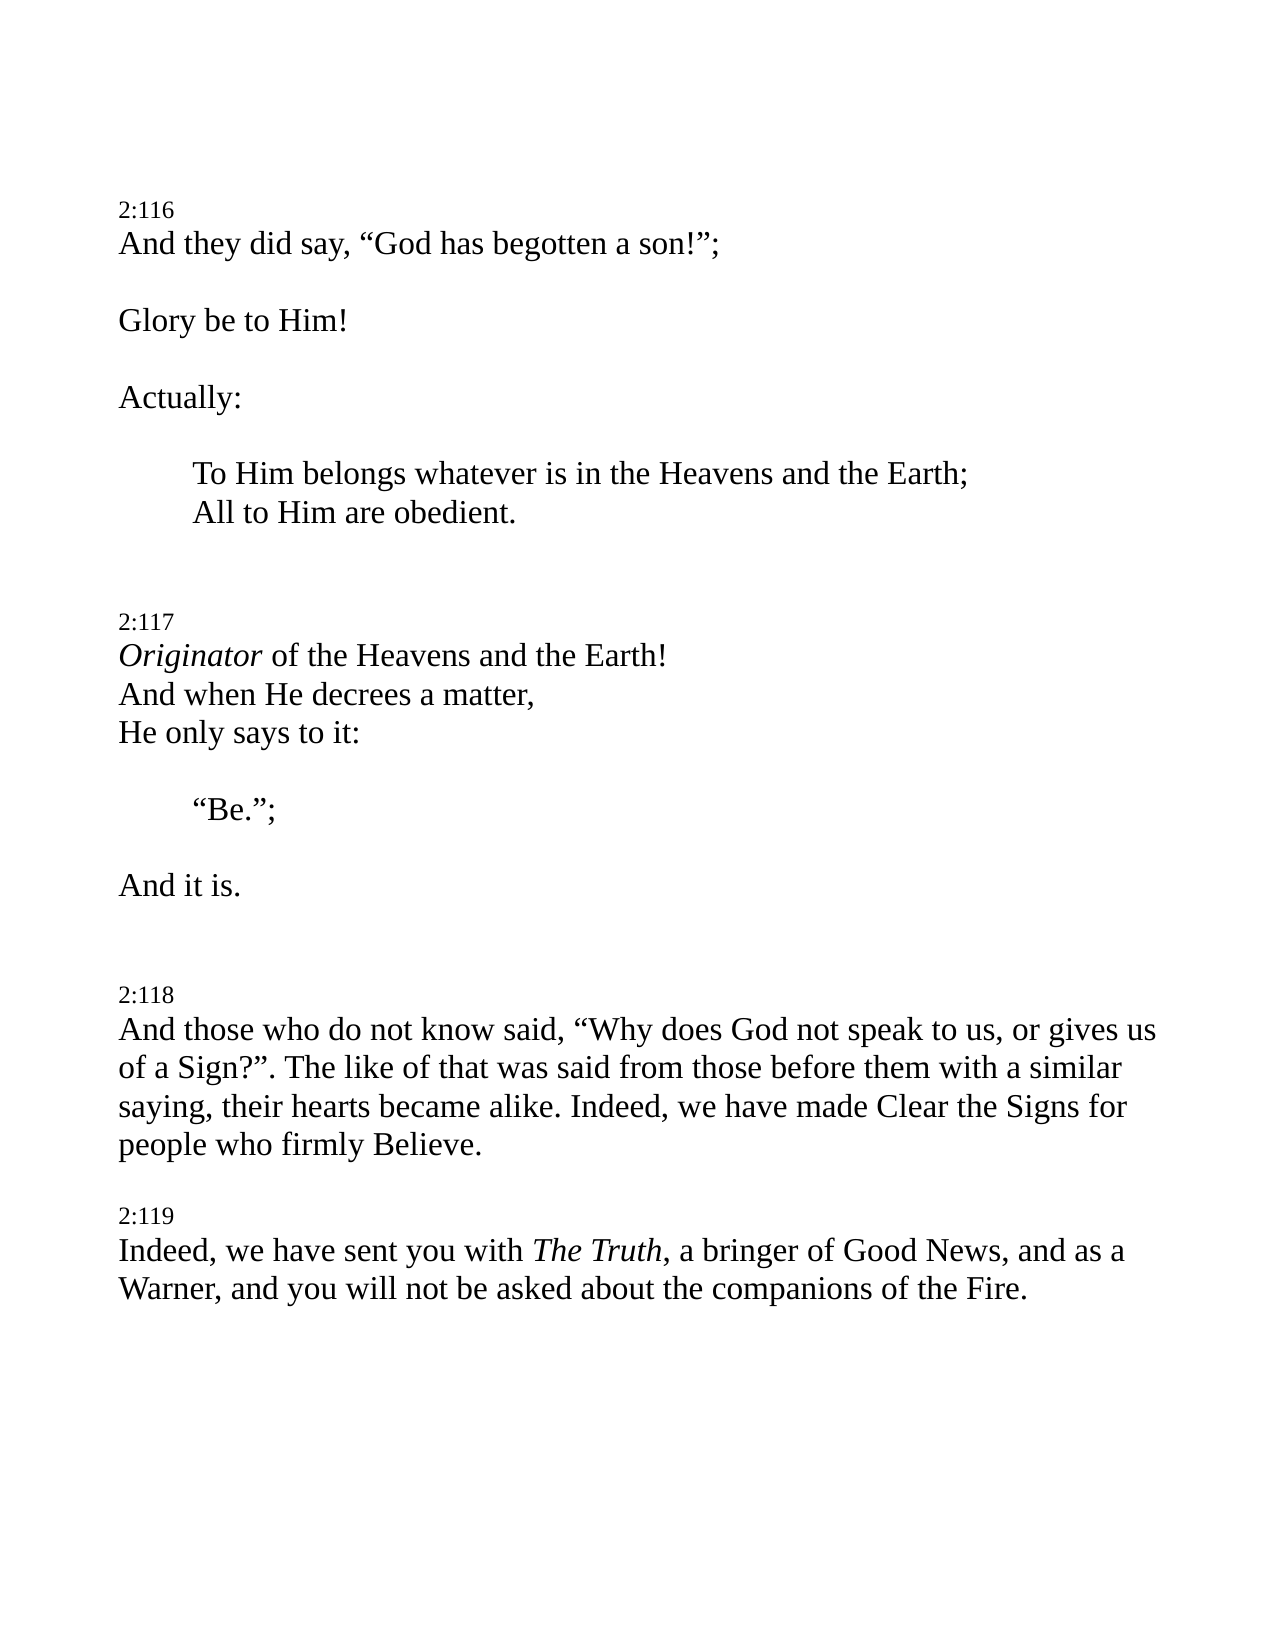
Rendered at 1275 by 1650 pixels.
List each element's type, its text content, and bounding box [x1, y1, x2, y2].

text 2:118 [118, 981, 1157, 1009]
text Indeed, we have sent you with The Truth, a bringer of Good News, and as a Warner, and you will not be asked about the companions of the Fire. [118, 1230, 1157, 1306]
text Originator of the Heavens and the Earth! [118, 636, 1157, 674]
text He only says to it: [118, 712, 1157, 751]
text “Be.”; [118, 789, 1157, 827]
text All to Him are obedient. [118, 492, 1157, 530]
text And it is. [118, 866, 1157, 904]
text And those who do not know said, “Why does God not speak to us, or gives us of a Sign?”. The like of that was said from those before them with a similar saying, their hearts became alike. Indeed, we have made Clear the Signs for people who firmly Believe. [118, 1009, 1157, 1163]
text Glory be to Him! [118, 300, 1157, 338]
text And they did say, “God has begotten a son!”; [118, 223, 1157, 262]
text 2:116 [118, 195, 1157, 223]
text 2:119 [118, 1201, 1157, 1230]
text To Him belongs whatever is in the Heavens and the Earth; [118, 453, 1157, 492]
text And when He decrees a matter, [118, 674, 1157, 712]
text 2:117 [118, 607, 1157, 636]
text Actually: [118, 377, 1157, 415]
